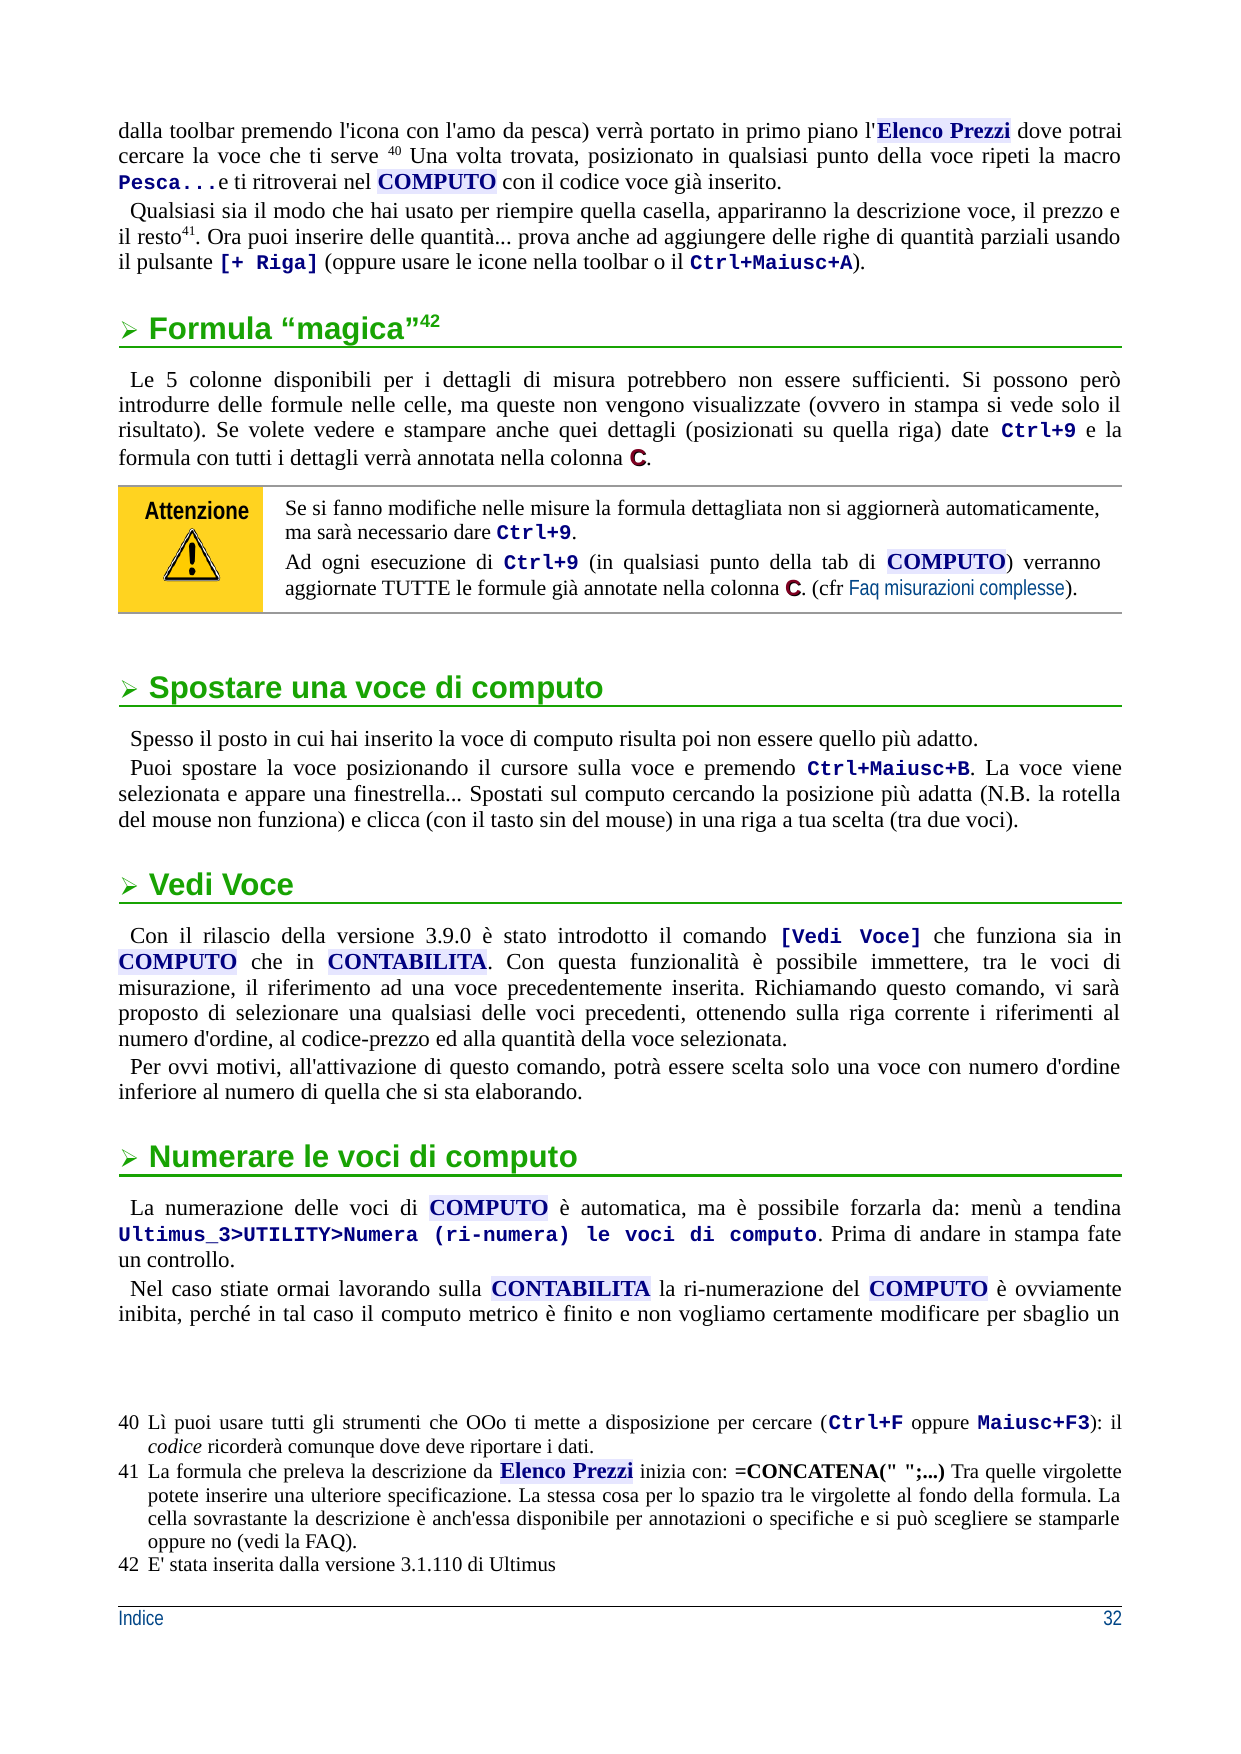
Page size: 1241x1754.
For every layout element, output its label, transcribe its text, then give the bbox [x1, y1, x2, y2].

text La formula che preleva la descrizione da Elenco Prezzi inizia con: =CONCATENA(" ";...) Tra quelle virgolette potete inserire una ulteriore specificazione. La stessa cosa per lo spazio tra le virgolette al fondo della formula. La cella sovrastante la descrizione è anch'essa disponibile per annotazioni o specifiche e si può scegliere se stamparle oppure no (vedi la FAQ). [118, 1458, 1122, 1553]
subtitle Vedi Voce [119, 867, 1122, 902]
text Per ovvi motivi, all'attivazione di questo comando, potrà essere scelta solo una voce con numero d'ordine inferiore al numero di quella che si sta elaborando. [118, 1054, 1122, 1105]
text Puoi spostare la voce posizionando il cursore sulla voce e premendo Ctrl+Maiusc+B. La voce viene selezionata e appare una finestrella... Spostati sul computo cercando la posizione più adatta (N.B. la rotella del mouse non funziona) e clicca (con il tasto sin del mouse) in una riga a tua scelta (tra due voci). [118, 754, 1122, 832]
text Le 5 colonne disponibili per i dettagli di misura potrebbero non essere sufficienti. Si possono però introdurre delle formule nelle celle, ma queste non vengono visualizzate (ovvero in stampa si vede solo il risultato). Se volete vedere e stampare anche quei dettagli (posizionati su quella riga) date Ctrl+9 e la formula con tutti i dettagli verrà annotata nella colonna C. [118, 367, 1122, 470]
text dalla toolbar premendo l'icona con l'amo da pesca) verrà portato in primo piano l'Elenco Prezzi dove potrai cercare la voce che ti serve Una volta trovata, posizionato in qualsiasi punto della voce ripeti la macro Pesca...e ti ritroverai nel COMPUTO con il codice voce già inserito. [118, 118, 1122, 196]
text Spesso il posto in cui hai inserito la voce di computo risulta poi non essere quello più adatto. [118, 726, 1122, 752]
text Lì puoi usare tutti gli strumenti che OOo ti mette a disposizione per cercare (Ctrl+F oppure Maiusc+F3): il codice ricorderà comunque dove deve riportare i dati. [118, 1411, 1122, 1458]
list E' stata inserita dalla versione 3.1.110 di Ultimus [118, 1553, 1122, 1576]
subtitle Numerare le voci di computo [119, 1139, 1122, 1174]
picture [159, 524, 224, 585]
text Con il rilascio della versione 3.9.0 è stato introdotto il comando [Vedi Voce] che funziona sia in COMPUTO che in CONTABILITA. Con questa funzionalità è possibile immettere, tra le voci di misurazione, il riferimento ad una voce precedentemente inserita. Richiamando questo comando, vi sarà proposto di selezionare una qualsiasi delle voci precedenti, ottenendo sulla riga corrente i riferimenti al numero d'ordine, al codice-prezzo ed alla quantità della voce selezionata. [118, 923, 1122, 1051]
text Qualsiasi sia il modo che hai usato per riempire quella casella, appariranno la descrizione voce, il prezzo e il resto. Ora puoi inserire delle quantità... prova anche ad aggiungere delle righe di quantità parziali usando il pulsante [+ Riga] (oppure usare le icone nella toolbar o il Ctrl+Maiusc+A). [118, 198, 1122, 276]
table_header Attenzione [118, 487, 263, 612]
text Nel caso stiate ormai lavorando sulla CONTABILITA la ri-numerazione del COMPUTO è ovviamente inibita, perché in tal caso il computo metrico è finito e non vogliamo certamente modificare per sbaglio un [118, 1276, 1122, 1327]
subtitle Formula “magica” [119, 311, 1122, 346]
table_header Se si fanno modifiche nelle misure la formula dettagliata non si aggiornerà automaticamente, ma sarà necessario dare Ctrl+9. Ad ogni esecuzione di Ctrl+9 (in qualsiasi punto della tab di COMPUTO) verranno aggiornate TUTTE le formule già annotate nella colonna C. (cfr Faq misurazioni complesse). [264, 487, 1122, 612]
subtitle Spostare una voce di computo [119, 670, 1122, 705]
text La numerazione delle voci di COMPUTO è automatica, ma è possibile forzarla da: menù a tendina Ultimus_3>UTILITY>Numera (ri-numera) le voci di computo. Prima di andare in stampa fate un controllo. [118, 1195, 1122, 1273]
